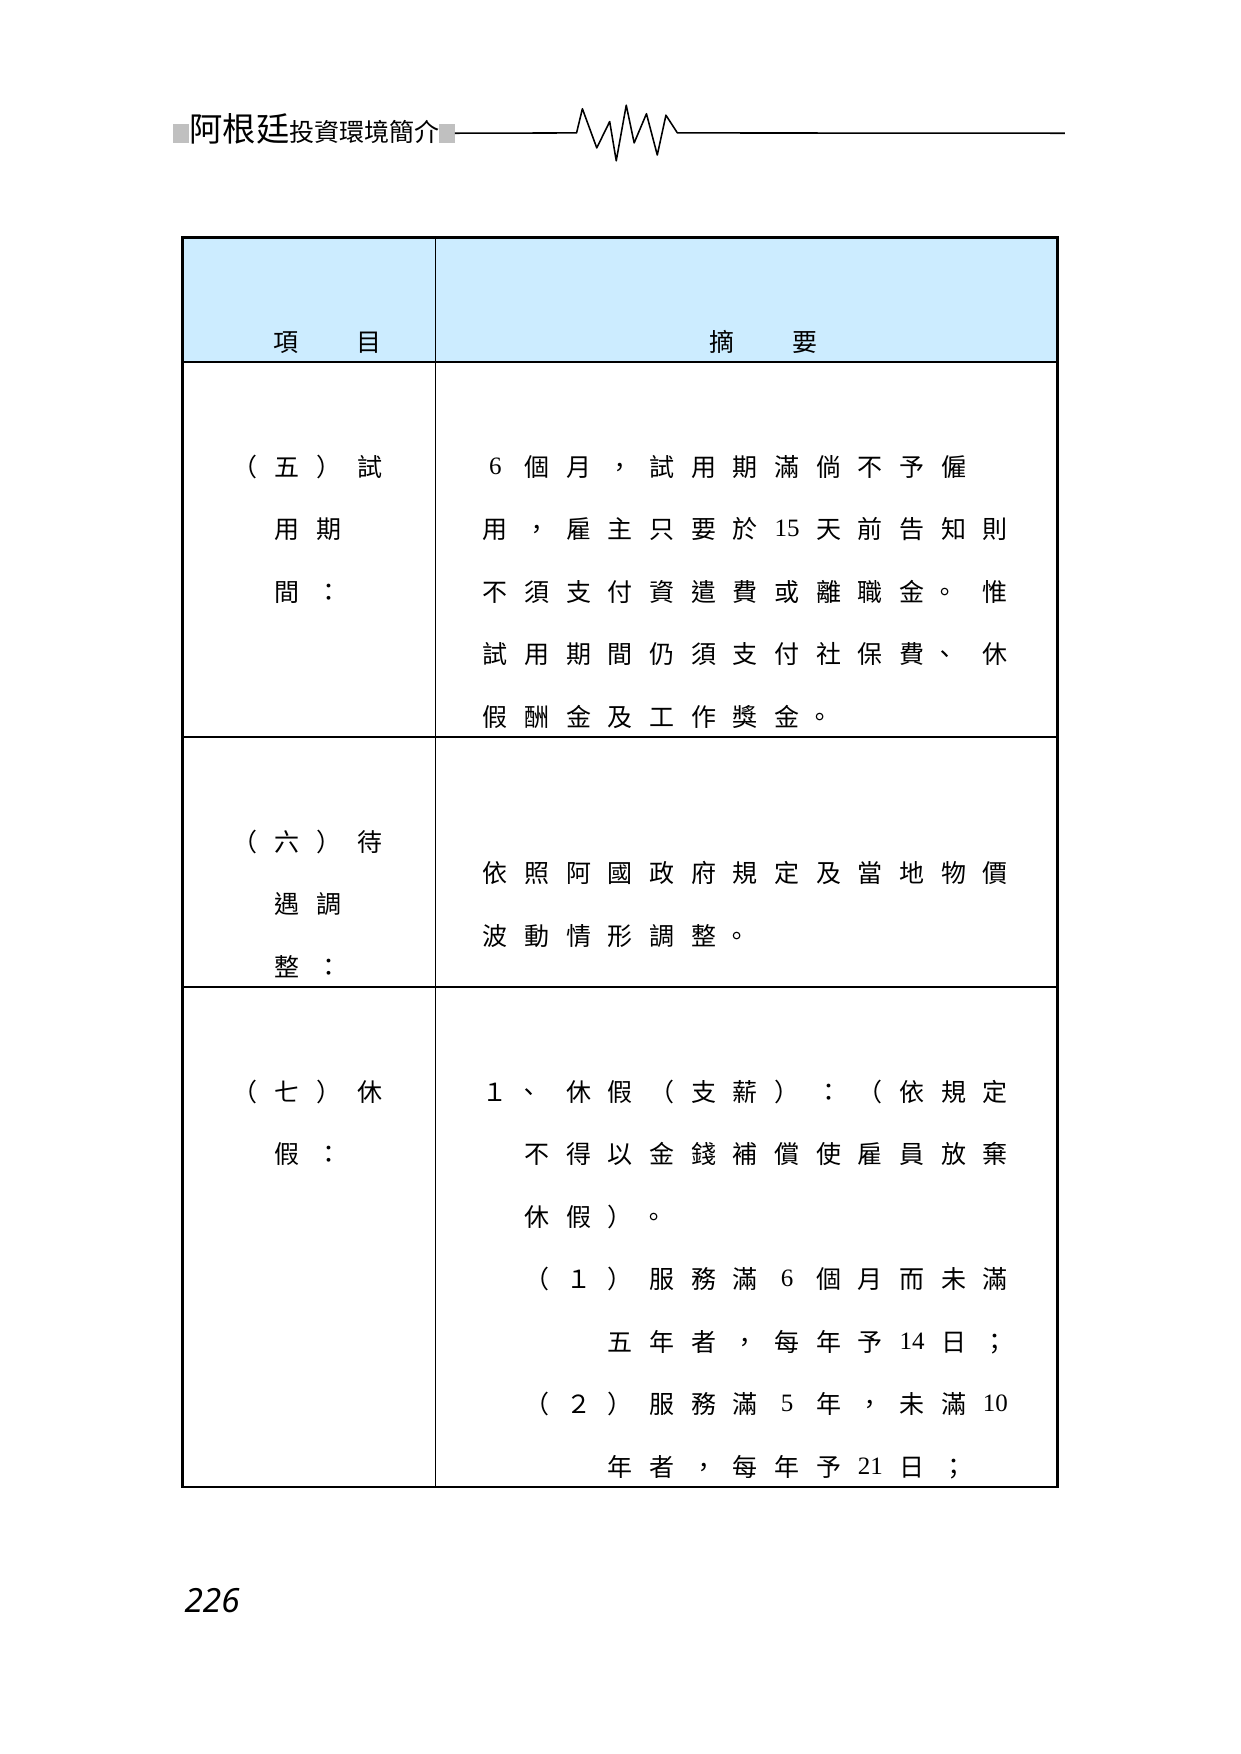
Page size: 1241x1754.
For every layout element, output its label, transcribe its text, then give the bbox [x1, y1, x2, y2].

table_cell 6個月，試用期滿倘不予僱用，雇主只要於15天前告知則不須支付資遣費或離職金。惟試用期間仍須支付社保費、休假酬金及工作獎金。 [436, 363, 1056, 736]
table_header 摘 要 [436, 239, 1056, 361]
table_cell １、休假（支薪）：（依規定不得以金錢補償使雇員放棄休假）。 （１）服務滿6個月而未滿五年者，每年予14日； （２）服務滿5年，未滿10年者，每年予21日； [436, 988, 1056, 1486]
table_cell 依照阿國政府規定及當地物價波動情形調整。 [436, 738, 1056, 986]
table_cell （七）休假： [184, 988, 435, 1486]
table_cell （五）試用期間： [184, 363, 435, 736]
table_header 項 目 [184, 239, 435, 361]
table_cell （六）待遇調整： [184, 738, 435, 986]
